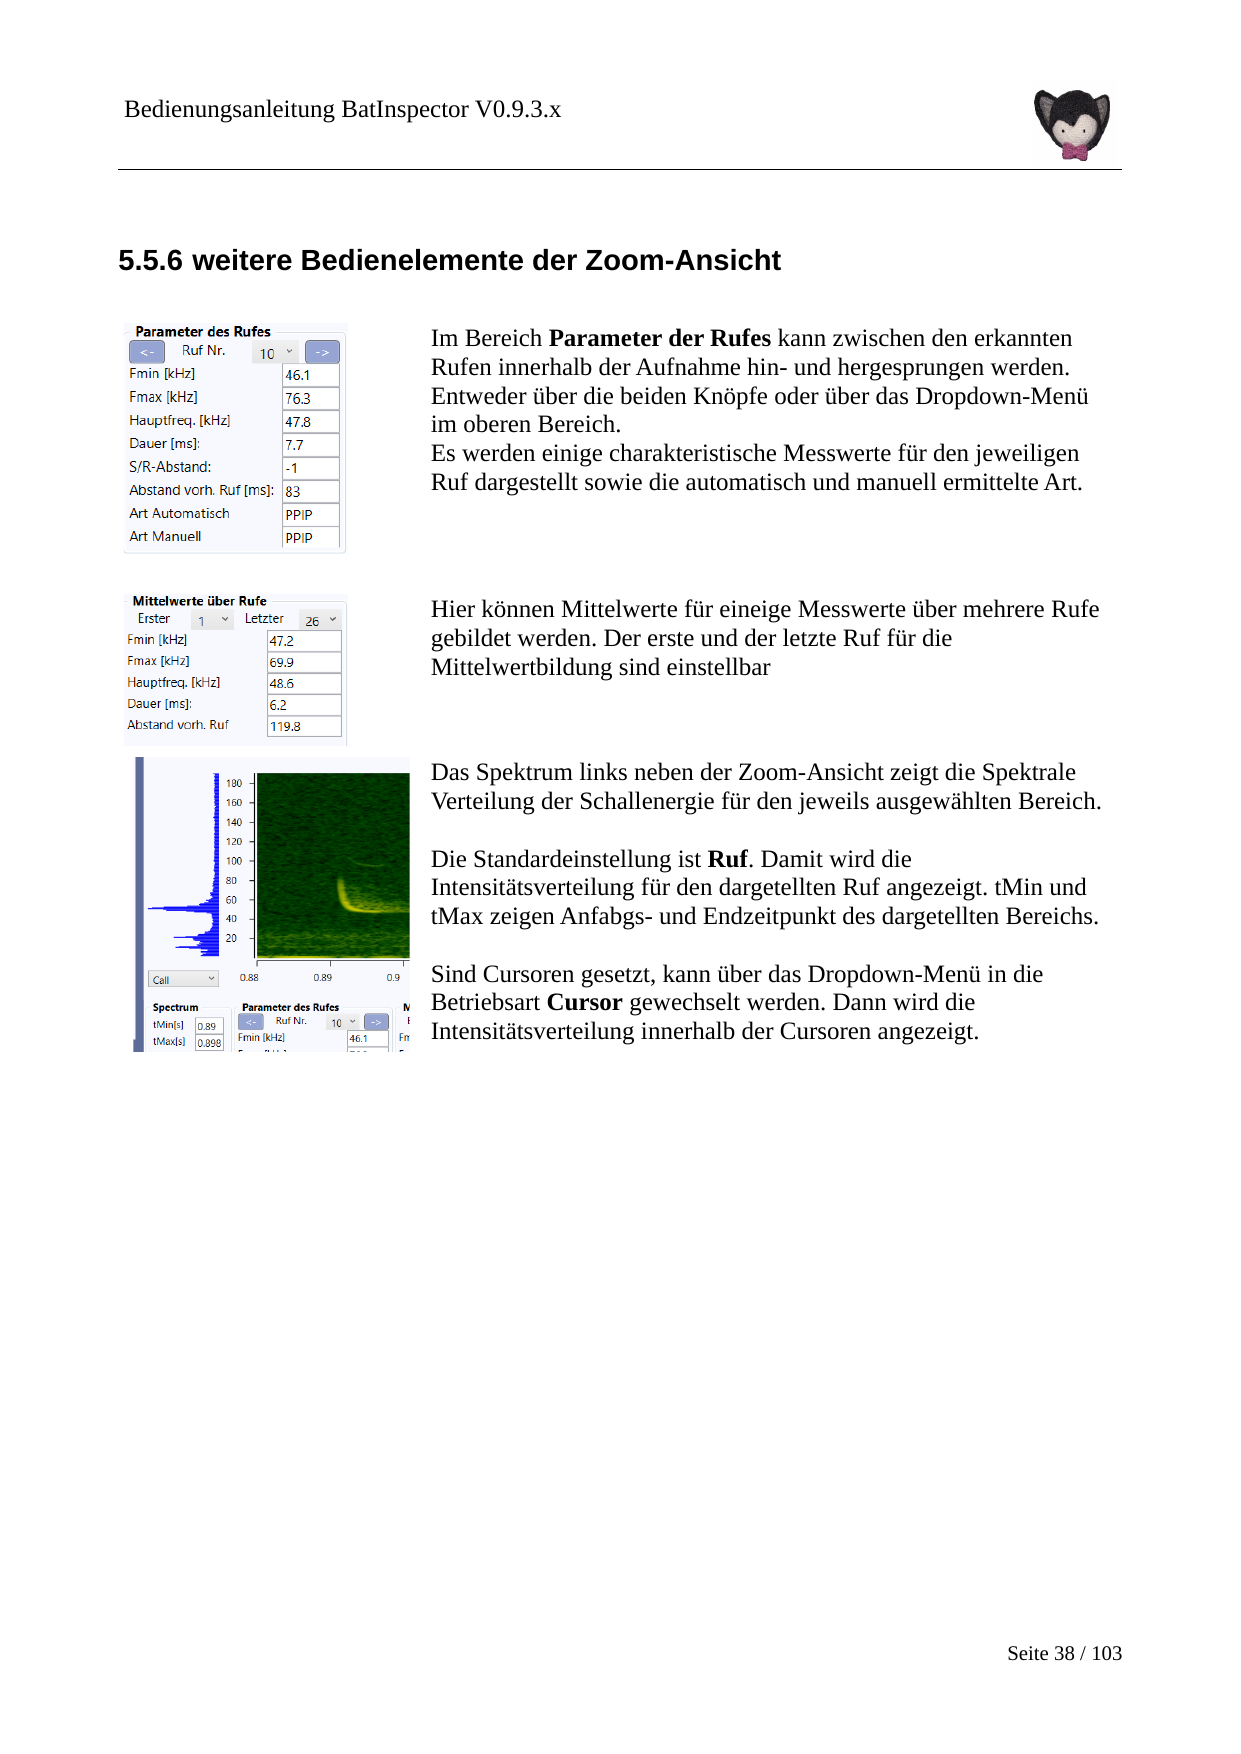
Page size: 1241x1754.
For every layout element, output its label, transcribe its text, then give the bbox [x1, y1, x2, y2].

table_cell [118, 752, 425, 1086]
table_header [118, 318, 425, 588]
picture [123, 594, 348, 746]
picture [123, 323, 348, 554]
table_cell Hier können Mittelwerte für eineige Messwerte über mehrere Rufe gebildet werden. Der erste und der letzte Ruf für die Mittelwertbildung sind einstellbar [425, 589, 1122, 752]
table_cell [118, 589, 425, 752]
subtitle weitere Bedienelemente der Zoom-Ansicht [118, 243, 1122, 276]
table_header Im Bereich Parameter der Rufes kann zwischen den erkannten Rufen innerhalb der Aufnahme hin- und hergesprungen werden. Entweder über die beiden Knöpfe oder über das Dropdown-Menü im oberen Bereich. Es werden einige charakteristische Messwerte für den jeweiligen Ruf dargestellt sowie die automatisch und manuell ermittelte Art. [425, 318, 1122, 588]
picture [1030, 80, 1119, 169]
table_cell Das Spektrum links neben der Zoom-Ansicht zeigt die Spektrale Verteilung der Schallenergie für den jeweils ausgewählten Bereich. Die Standardeinstellung ist Ruf. Damit wird die Intensitätsverteilung für den dargetellten Ruf angezeigt. tMin und tMax zeigen Anfabgs- und Endzeitpunkt des dargetellten Bereichs. Sind Cursoren gesetzt, kann über das Dropdown-Menü in die Betriebsart Cursor gewechselt werden. Dann wird die Intensitätsverteilung innerhalb der Cursoren angezeigt. [425, 752, 1122, 1086]
picture [133, 757, 410, 1052]
